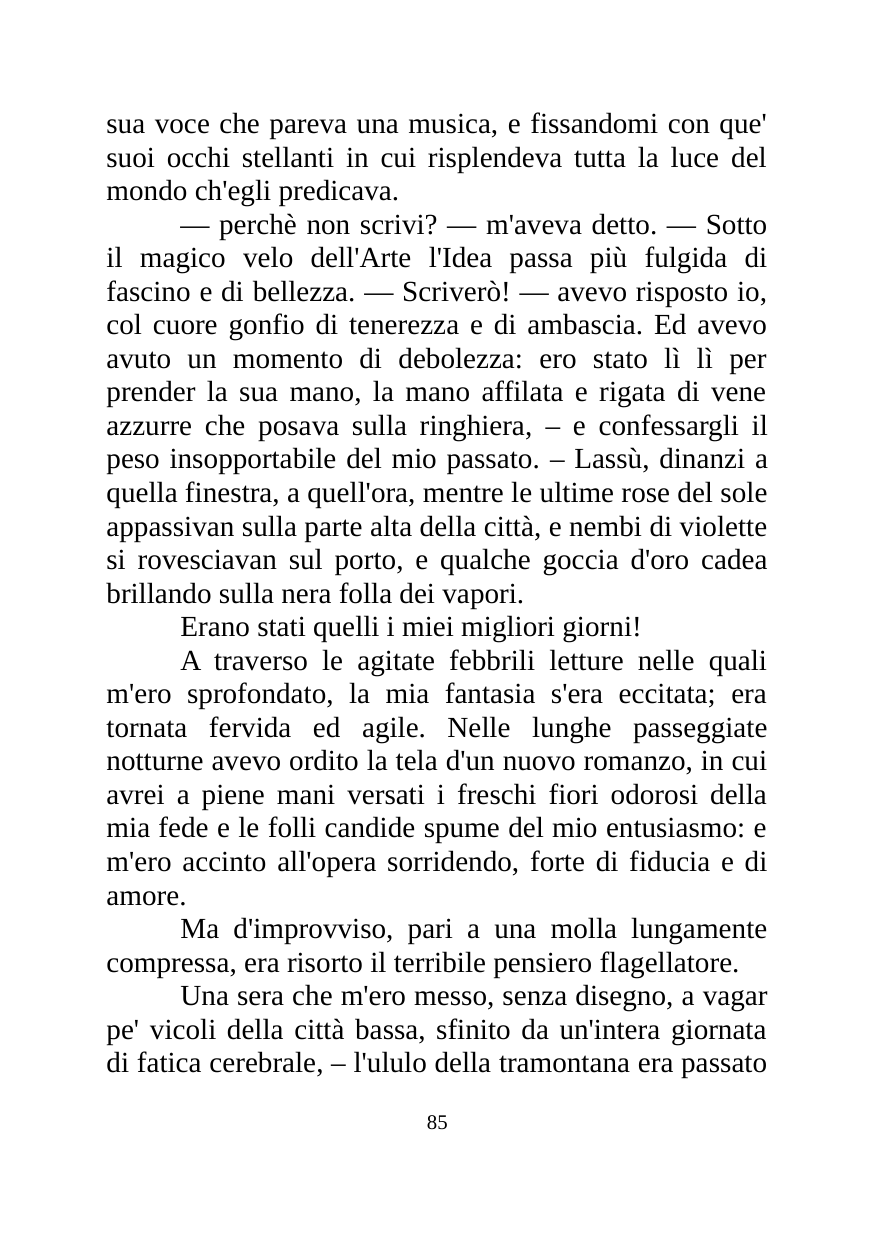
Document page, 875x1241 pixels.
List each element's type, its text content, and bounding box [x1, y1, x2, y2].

text — perchè non scrivi? — m'aveva detto. — Sotto il magico velo dell'Arte l'Idea passa più fulgida di fascino e di bellezza. — Scriverò! — avevo risposto io, col cuore gonfio di tenerezza e di ambascia. Ed avevo avuto un momento di debolezza: ero stato lì lì per prender la sua mano, la mano affilata e rigata di vene azzurre che posava sulla ringhiera, – e confessargli il peso insopportabile del mio passato. – Lassù, dinanzi a quella finestra, a quell'ora, mentre le ultime rose del sole appassivan sulla parte alta della città, e nembi di violette si rovesciavan sul porto, e qualche goccia d'oro cadea brillando sulla nera folla dei vapori. [106, 207, 768, 609]
text Erano stati quelli i miei migliori giorni! [106, 609, 768, 643]
text Ma d'improvviso, pari a una molla lungamente compressa, era risorto il terribile pensiero flagellatore. [106, 911, 768, 978]
text Una sera che m'ero messo, senza disegno, a vagar pe' vicoli della città bassa, sfinito da un'intera giornata di fatica cerebrale, – l'ululo della tramontana era passato [106, 978, 768, 1079]
text sua voce che pareva una musica, e fissandomi con que' suoi occhi stellanti in cui risplendeva tutta la luce del mondo ch'egli predicava. [106, 106, 768, 207]
text A traverso le agitate febbrili letture nelle quali m'ero sprofondato, la mia fantasia s'era eccitata; era tornata fervida ed agile. Nelle lunghe passeggiate notturne avevo ordito la tela d'un nuovo romanzo, in cui avrei a piene mani versati i freschi fiori odorosi della mia fede e le folli candide spume del mio entusiasmo: e m'ero accinto all'opera sorridendo, forte di fiducia e di amore. [106, 643, 768, 911]
